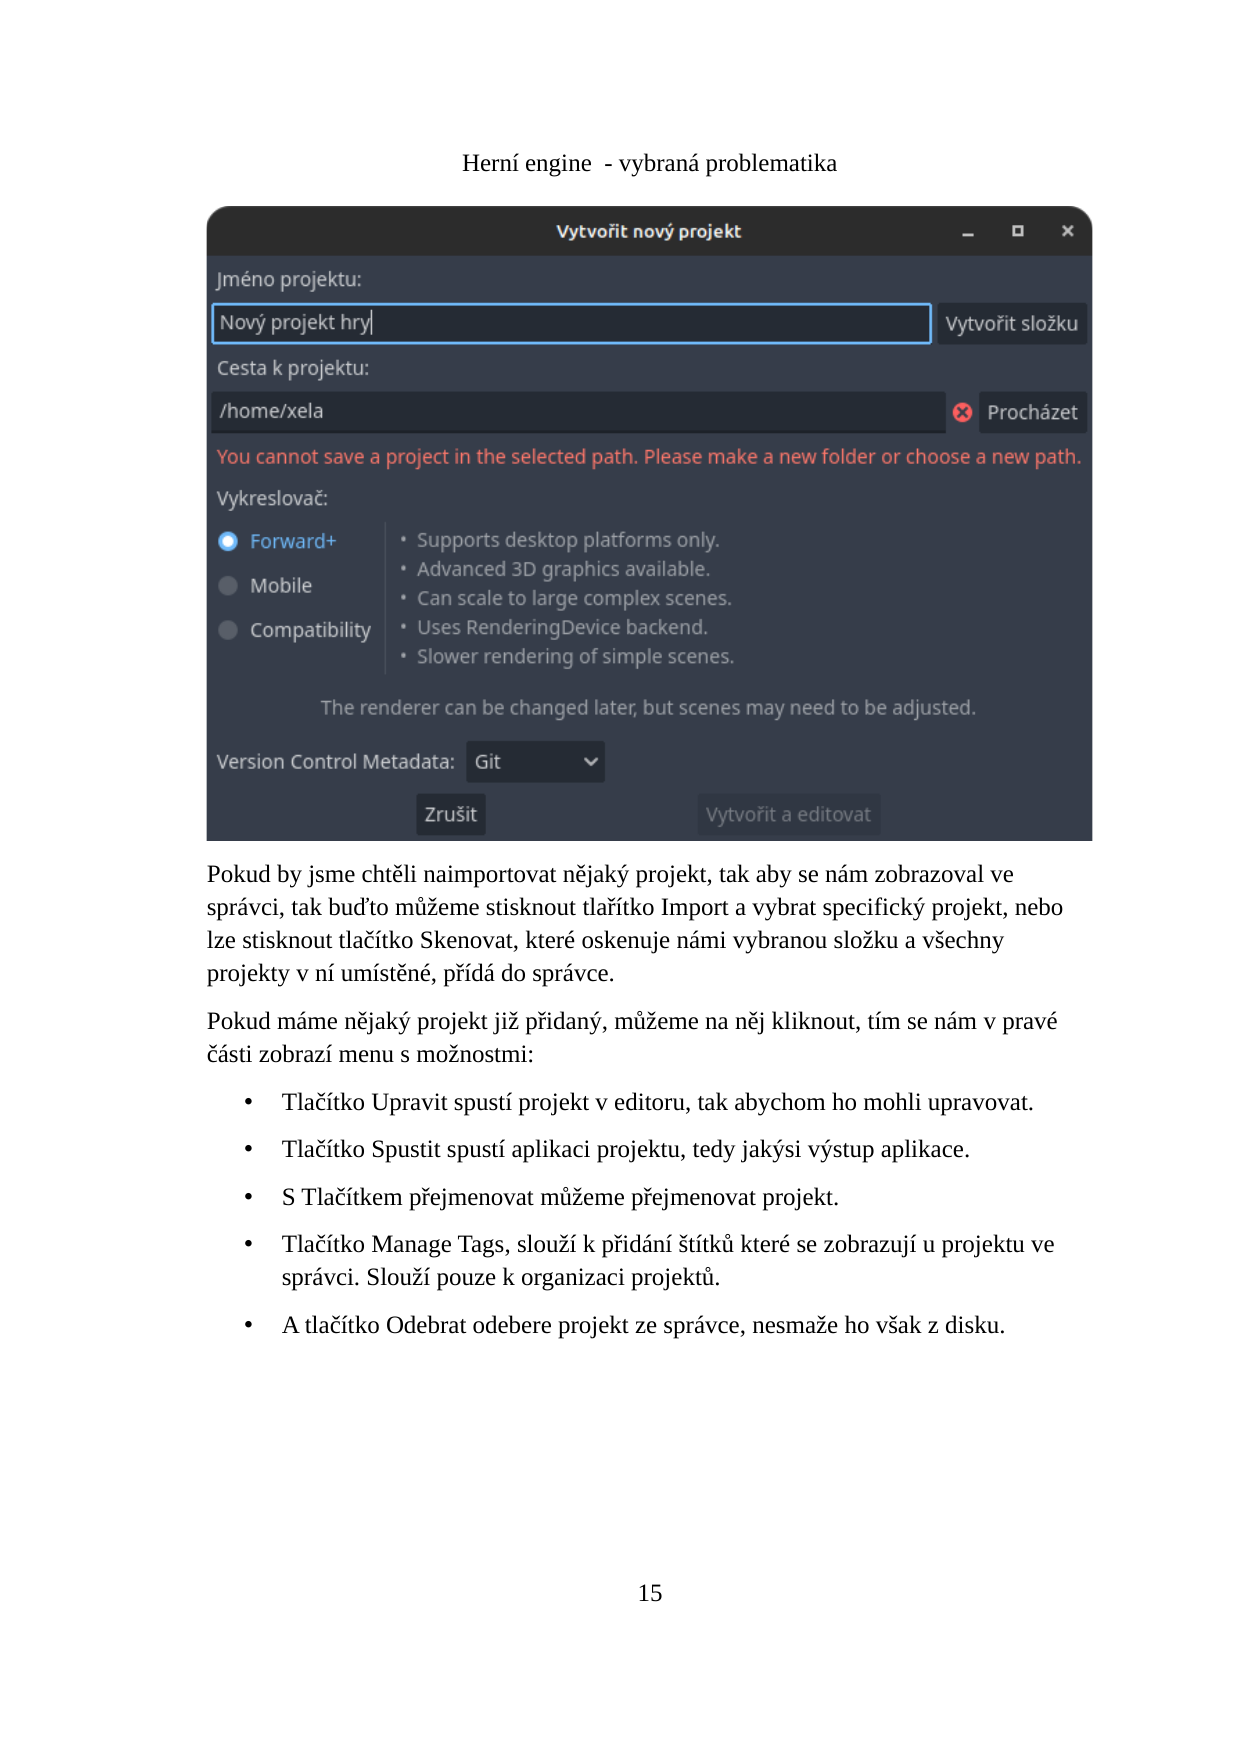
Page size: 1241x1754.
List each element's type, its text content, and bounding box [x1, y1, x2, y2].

list Tlačítko Upravit spustí projekt v editoru, tak abychom ho mohli upravovat. [244, 1087, 1093, 1115]
text Pokud by jsme chtěli naimportovat nějaký projekt, tak aby se nám zobrazoval ve správci, tak buďto můžeme stisknout tlařítko Import a vybrat specifický projekt, nebo lze stisknout tlačítko Skenovat, které oskenuje námi vybranou složku a všechny projekty v ní umístěné, přídá do správce. [207, 859, 1093, 987]
text Pokud máme nějaký projekt již přidaný, můžeme na něj kliknout, tím se nám v pravé části zobrazí menu s možnostmi: [207, 1006, 1093, 1068]
list A tlačítko Odebrat odebere projekt ze správce, nesmaže ho však z disku. [244, 1310, 1093, 1339]
list Tlačítko Spustit spustí aplikaci projektu, tedy jakýsi výstup aplikace. [244, 1134, 1093, 1163]
picture [206, 206, 1093, 841]
list Tlačítko Manage Tags, slouží k přidání štítků které se zobrazují u projektu ve správci. Slouží pouze k organizaci projektů. [244, 1229, 1093, 1291]
list S Tlačítkem přejmenovat můžeme přejmenovat projekt. [244, 1182, 1093, 1211]
